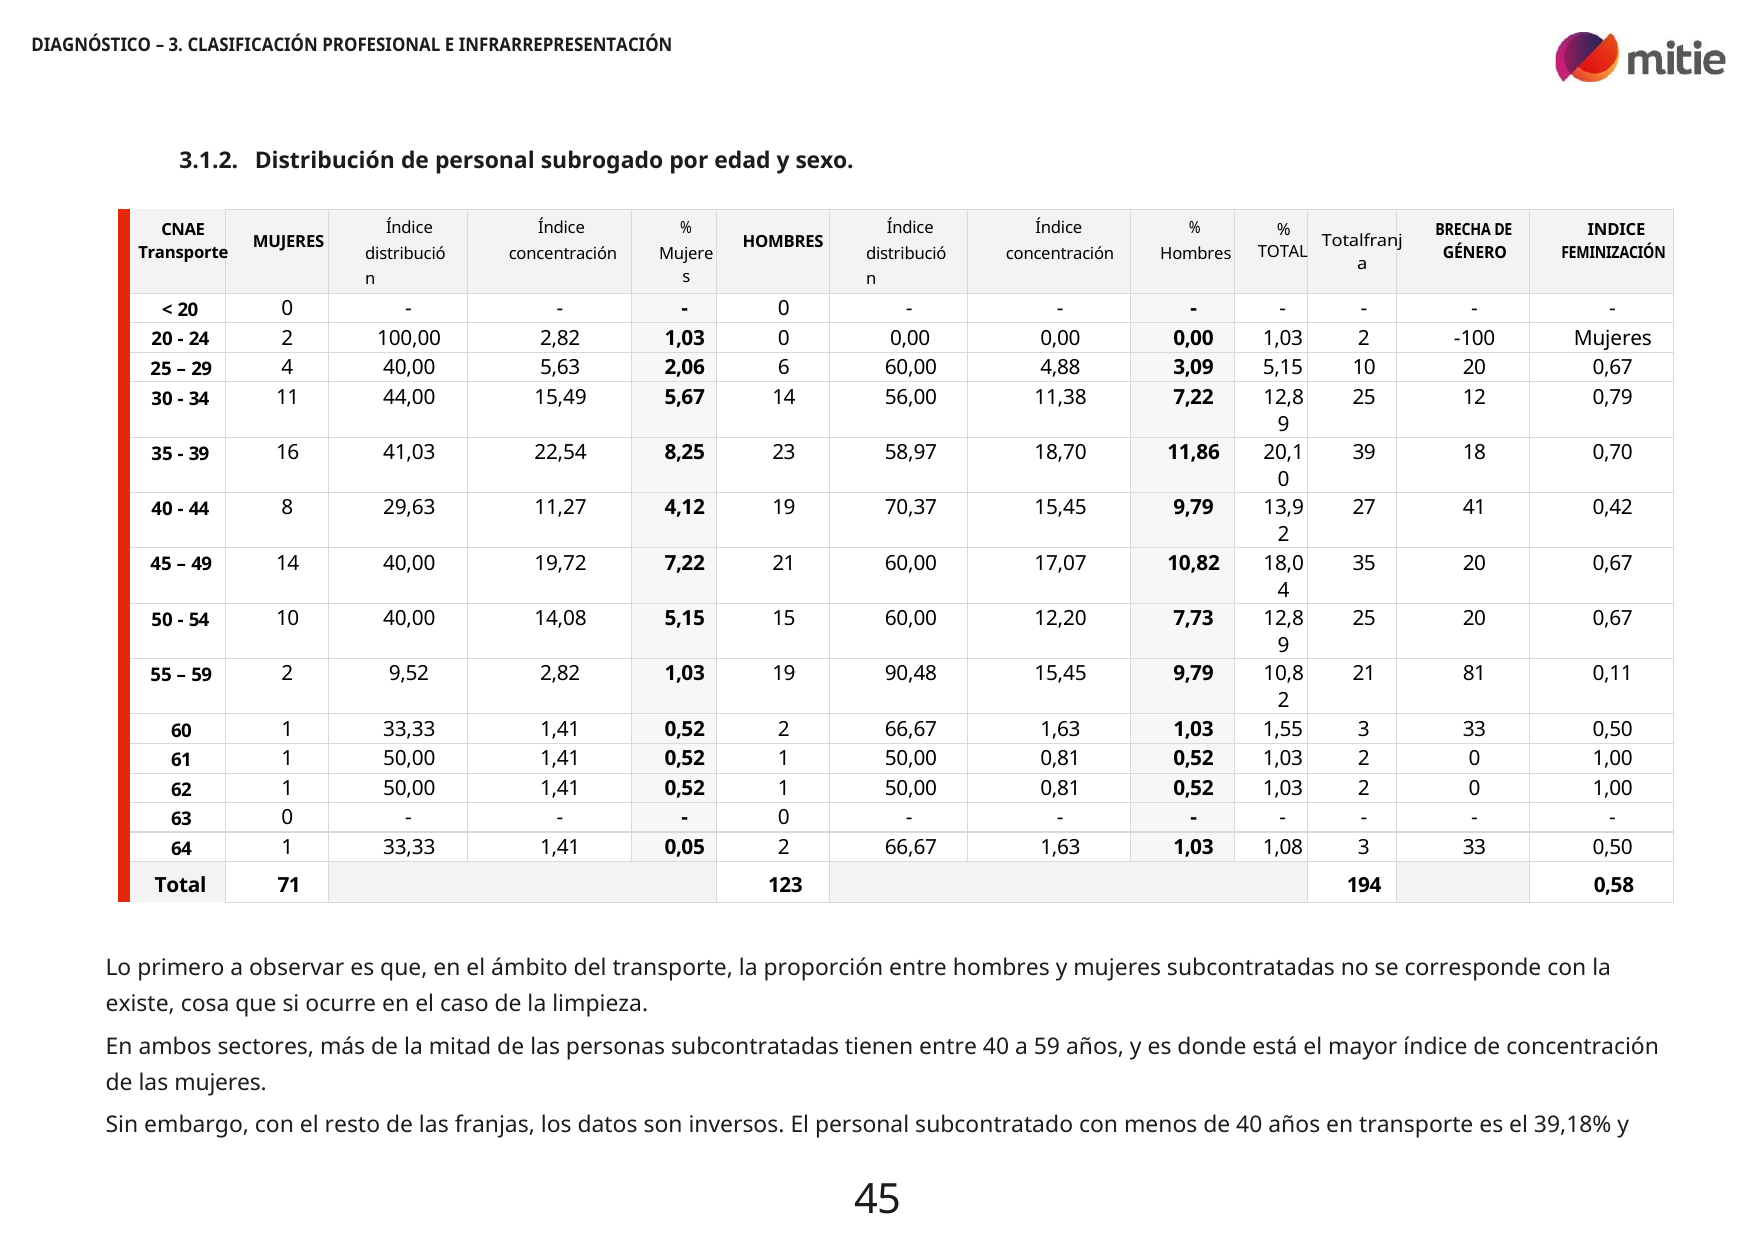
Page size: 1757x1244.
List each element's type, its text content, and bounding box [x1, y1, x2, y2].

table_cell 44,00 [329, 382, 467, 437]
table_cell 0,50 [1530, 714, 1673, 743]
table_header % Mujeres [632, 210, 716, 293]
table_cell 30 - 34 [130, 382, 225, 437]
table_cell 11,38 [968, 382, 1130, 437]
table_cell 12,20 [968, 604, 1130, 658]
table_cell 1,41 [468, 833, 631, 861]
table_cell 0,81 [968, 774, 1130, 802]
table_cell 15,49 [468, 382, 631, 437]
table_cell 4 [226, 353, 328, 381]
table_cell 1,03 [1131, 833, 1234, 861]
table_cell - [1131, 294, 1234, 322]
table_cell 0,67 [1530, 604, 1673, 658]
table_cell 0,67 [1530, 548, 1673, 603]
table_cell 60 [130, 714, 225, 743]
table_cell 41 [1397, 493, 1529, 547]
table_cell 19 [717, 659, 829, 713]
table_cell 1,41 [468, 744, 631, 772]
table_cell 20 - 24 [130, 323, 225, 352]
table_cell - [1397, 803, 1529, 831]
table_cell 35 - 39 [130, 438, 225, 492]
table_cell 55 – 59 [130, 659, 225, 713]
table_cell 1,03 [1131, 714, 1234, 743]
table_cell 10,82 [1235, 659, 1307, 713]
table_cell 1 [226, 744, 328, 772]
table_cell 0,52 [632, 744, 716, 772]
table_cell 20 [1397, 604, 1529, 658]
table_cell 1 [226, 714, 328, 743]
table_cell 90,48 [830, 659, 967, 713]
table_cell 61 [130, 744, 225, 772]
table_cell 18,70 [968, 438, 1130, 492]
table_cell 1 [226, 833, 328, 861]
table_header Índice concentración [968, 210, 1130, 293]
table_cell - [830, 803, 967, 831]
table_cell 6 [717, 353, 829, 381]
table_cell 5,15 [632, 604, 716, 658]
table_cell - [1530, 803, 1673, 831]
table_cell [1397, 862, 1529, 902]
table_cell 50,00 [329, 774, 467, 802]
table_cell 5,67 [632, 382, 716, 437]
table_cell 0,00 [1131, 323, 1234, 352]
table_cell 39 [1308, 438, 1396, 492]
table_cell 1,08 [1235, 833, 1307, 861]
table_cell 58,97 [830, 438, 967, 492]
table_cell 66,67 [830, 833, 967, 861]
table_cell 3,09 [1131, 353, 1234, 381]
table_cell 40,00 [329, 548, 467, 603]
table_cell 41,03 [329, 438, 467, 492]
table_cell - [1235, 803, 1307, 831]
table_cell 7,22 [1131, 382, 1234, 437]
table_cell 0 [226, 803, 328, 831]
table_cell 33,33 [329, 833, 467, 861]
text Sin embargo, con el resto de las franjas, los datos son inversos. El personal subcontratado con menos de 40 años en transporte es el 39,18% y [105, 1108, 1670, 1139]
table_cell 33 [1397, 714, 1529, 743]
table_cell 2 [1308, 774, 1396, 802]
table_cell < 20 [130, 294, 225, 322]
table_cell 2 [226, 659, 328, 713]
table_cell 2 [1308, 744, 1396, 772]
table_cell 40,00 [329, 353, 467, 381]
table_cell - [329, 803, 467, 831]
table_cell - [329, 294, 467, 322]
table_cell 50,00 [329, 744, 467, 772]
table_header INDICE FEMINIZACIÓN [1530, 210, 1673, 293]
table_cell 13,92 [1235, 493, 1307, 547]
table_cell 1,41 [468, 714, 631, 743]
table_cell - [1235, 294, 1307, 322]
table_cell 29,63 [329, 493, 467, 547]
table_cell 0,00 [830, 323, 967, 352]
table_cell Total [130, 862, 225, 902]
table_cell 1,03 [632, 323, 716, 352]
table_cell 1,00 [1530, 774, 1673, 802]
table_cell 123 [717, 862, 829, 902]
table_cell 0,67 [1530, 353, 1673, 381]
table_cell 10,82 [1131, 548, 1234, 603]
table_cell 25 [1308, 604, 1396, 658]
table_cell - [632, 803, 716, 831]
table_header Índice distribución [830, 210, 967, 293]
table_header % TOTAL [1235, 210, 1307, 293]
table_header % Hombres [1131, 210, 1234, 293]
table_cell 2,06 [632, 353, 716, 381]
table_cell 60,00 [830, 353, 967, 381]
table_cell 15,45 [968, 659, 1130, 713]
table_cell 0,52 [632, 714, 716, 743]
table_header HOMBRES [717, 210, 829, 293]
table_cell 33,33 [329, 714, 467, 743]
table_header Índice distribución [329, 210, 467, 293]
table_cell 20 [1397, 353, 1529, 381]
table_cell 0 [717, 294, 829, 322]
table_cell 15,45 [968, 493, 1130, 547]
table_cell 20 [1397, 548, 1529, 603]
table_cell 2 [717, 714, 829, 743]
table_cell 1,03 [1235, 774, 1307, 802]
table_cell 1,03 [632, 659, 716, 713]
table_cell 45 – 49 [130, 548, 225, 603]
table_cell 0,70 [1530, 438, 1673, 492]
table_cell 12,89 [1235, 604, 1307, 658]
table_cell 1,63 [968, 714, 1130, 743]
table_cell 14 [717, 382, 829, 437]
table_cell 16 [226, 438, 328, 492]
table_cell 1,03 [1235, 323, 1307, 352]
table_cell - [632, 294, 716, 322]
table_cell 0 [226, 294, 328, 322]
table_cell - [1308, 294, 1396, 322]
table_cell 21 [717, 548, 829, 603]
table_header CNAE Transporte [130, 209, 225, 293]
table_cell 1 [226, 774, 328, 802]
table_cell - [1308, 803, 1396, 831]
table_cell 0,50 [1530, 833, 1673, 861]
table_cell 4,88 [968, 353, 1130, 381]
table_cell 1,41 [468, 774, 631, 802]
table_cell 0 [717, 323, 829, 352]
table_cell 10 [226, 604, 328, 658]
table_cell 0,52 [1131, 774, 1234, 802]
table_cell -100 [1397, 323, 1529, 352]
table_cell Mujeres [1530, 323, 1673, 352]
table_cell 11,86 [1131, 438, 1234, 492]
table_cell 60,00 [830, 604, 967, 658]
table_cell 20,10 [1235, 438, 1307, 492]
table_cell - [830, 294, 967, 322]
table_cell 17,07 [968, 548, 1130, 603]
table_cell 62 [130, 774, 225, 802]
table_cell 0,42 [1530, 493, 1673, 547]
table_header Índice concentración [468, 210, 631, 293]
table_cell - [968, 803, 1130, 831]
table_cell 18 [1397, 438, 1529, 492]
table_cell 15 [717, 604, 829, 658]
table_cell 7,73 [1131, 604, 1234, 658]
table_cell 194 [1308, 862, 1396, 902]
table_cell 1,00 [1530, 744, 1673, 772]
table_cell 9,52 [329, 659, 467, 713]
table_cell 0,00 [968, 323, 1130, 352]
table_cell 8 [226, 493, 328, 547]
table_cell 71 [226, 862, 328, 902]
table_cell 18,04 [1235, 548, 1307, 603]
table_cell 10 [1308, 353, 1396, 381]
table_cell 64 [130, 833, 225, 861]
table_cell 40 - 44 [130, 493, 225, 547]
table_cell 2,82 [468, 323, 631, 352]
table_cell 50 - 54 [130, 604, 225, 658]
table_cell 12 [1397, 382, 1529, 437]
table_cell [830, 862, 1307, 902]
table_cell 3 [1308, 833, 1396, 861]
table_cell 2 [226, 323, 328, 352]
table_cell 50,00 [830, 744, 967, 772]
table_cell 0,52 [632, 774, 716, 802]
table_header MUJERES [226, 210, 328, 293]
table_cell 1,55 [1235, 714, 1307, 743]
table_cell [329, 862, 716, 902]
table_cell 50,00 [830, 774, 967, 802]
table_cell 2 [717, 833, 829, 861]
table_cell 9,79 [1131, 493, 1234, 547]
table_cell - [1397, 294, 1529, 322]
table_cell 1,03 [1235, 744, 1307, 772]
table_cell 0,58 [1530, 862, 1673, 902]
table_cell 0 [1397, 774, 1529, 802]
table_cell 2,82 [468, 659, 631, 713]
text Lo primero a observar es que, en el ámbito del transporte, la proporción entre hombres y mujeres subcontratadas no se corresponde con la existe, cosa que si ocurre en el caso de la limpieza. [105, 951, 1670, 1018]
table_cell 7,22 [632, 548, 716, 603]
table_cell 9,79 [1131, 659, 1234, 713]
table_header BRECHA DE GÉNERO [1397, 210, 1529, 293]
table_cell 81 [1397, 659, 1529, 713]
table_cell 0,11 [1530, 659, 1673, 713]
table_cell 0,05 [632, 833, 716, 861]
table_cell 22,54 [468, 438, 631, 492]
table_cell 70,37 [830, 493, 967, 547]
table_cell 5,15 [1235, 353, 1307, 381]
table_cell - [968, 294, 1130, 322]
table_cell 35 [1308, 548, 1396, 603]
table_cell 33 [1397, 833, 1529, 861]
table_cell 14,08 [468, 604, 631, 658]
table_cell 4,12 [632, 493, 716, 547]
table_cell - [1530, 294, 1673, 322]
list Distribución de personal subrogado por edad y sexo. [179, 144, 1727, 175]
table_cell 56,00 [830, 382, 967, 437]
table_cell 0 [717, 803, 829, 831]
table_cell 11,27 [468, 493, 631, 547]
table_cell 25 – 29 [130, 353, 225, 381]
table_cell 25 [1308, 382, 1396, 437]
table_cell 1 [717, 774, 829, 802]
table_cell 60,00 [830, 548, 967, 603]
table_cell 27 [1308, 493, 1396, 547]
table_cell 1,63 [968, 833, 1130, 861]
table_cell 66,67 [830, 714, 967, 743]
table_cell - [468, 803, 631, 831]
table_cell 23 [717, 438, 829, 492]
table_cell 19 [717, 493, 829, 547]
table_cell 2 [1308, 323, 1396, 352]
table_cell 40,00 [329, 604, 467, 658]
table_cell 21 [1308, 659, 1396, 713]
table_cell 5,63 [468, 353, 631, 381]
table_cell 100,00 [329, 323, 467, 352]
table_cell 0 [1397, 744, 1529, 772]
table_cell 3 [1308, 714, 1396, 743]
table_cell - [1131, 803, 1234, 831]
table_cell 0,79 [1530, 382, 1673, 437]
table_cell 11 [226, 382, 328, 437]
table_cell - [468, 294, 631, 322]
table_cell 19,72 [468, 548, 631, 603]
table_cell 1 [717, 744, 829, 772]
table_cell 14 [226, 548, 328, 603]
table_cell 0,52 [1131, 744, 1234, 772]
table_cell 8,25 [632, 438, 716, 492]
table_cell 63 [130, 803, 225, 831]
text En ambos sectores, más de la mitad de las personas subcontratadas tienen entre 40 a 59 años, y es donde está el mayor índice de concentración de las mujeres. [105, 1030, 1670, 1097]
table_cell 12,89 [1235, 382, 1307, 437]
table_cell 0,81 [968, 744, 1130, 772]
table_header Totalfranja [1308, 210, 1396, 293]
